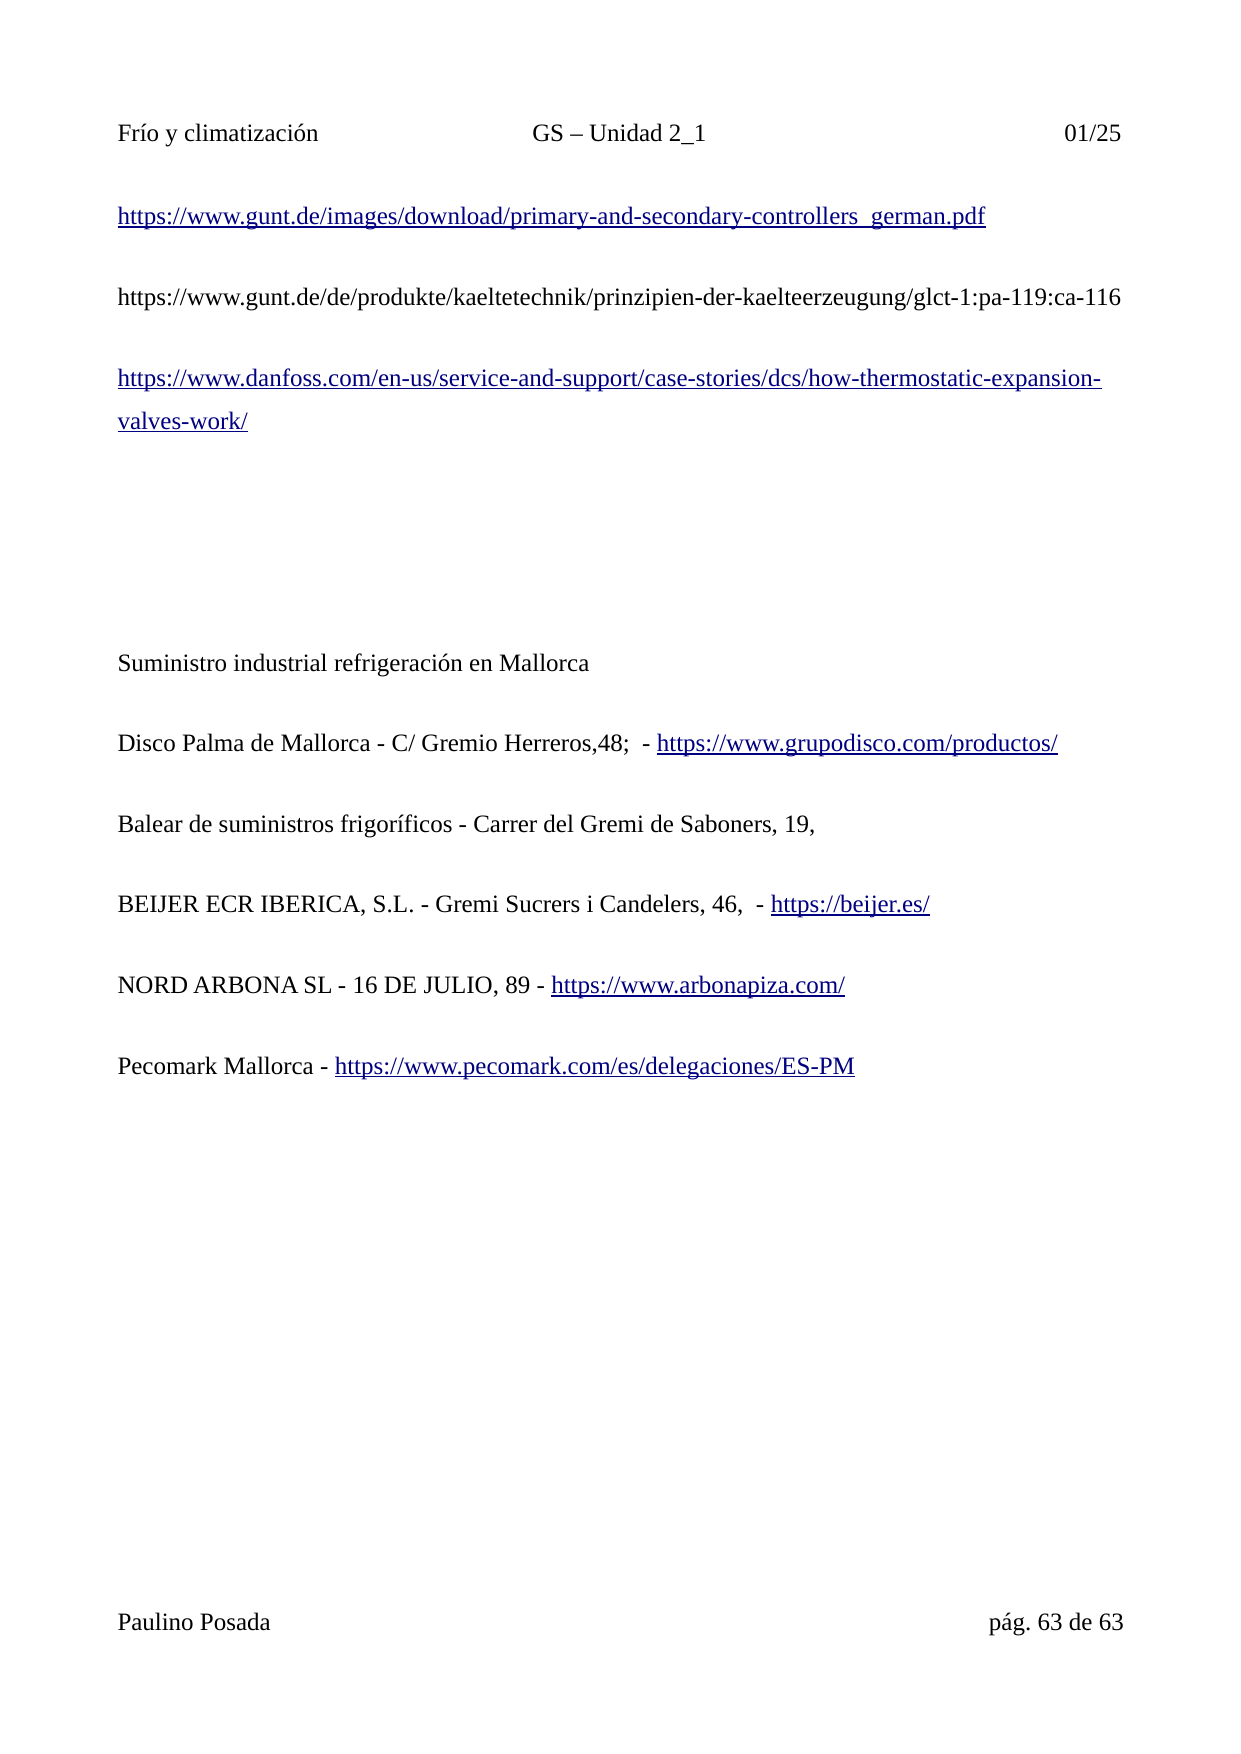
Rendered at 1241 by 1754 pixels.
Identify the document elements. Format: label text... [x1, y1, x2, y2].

text Pecomark Mallorca - https://www.pecomark.com/es/delegaciones/ES-PM [117, 1051, 1123, 1079]
text https://www.gunt.de/images/download/primary-and-secondary-controllers_german.pdf [117, 201, 1123, 230]
text Suministro industrial refrigeración en Mallorca [117, 648, 1123, 676]
text https://www.danfoss.com/en-us/service-and-support/case-stories/dcs/how-thermostatic-expansion-valves-work/ [117, 363, 1123, 434]
text Disco Palma de Mallorca - C/ Gremio Herreros,48; - https://www.grupodisco.com/productos/ [117, 728, 1123, 757]
text Balear de suministros frigoríficos - Carrer del Gremi de Saboners, 19, [117, 809, 1123, 838]
text https://www.gunt.de/de/produkte/kaeltetechnik/prinzipien-der-kaelteerzeugung/glct-1:pa-119:ca-116 [117, 282, 1123, 311]
text NORD ARBONA SL - 16 DE JULIO, 89 - https://www.arbonapiza.com/ [117, 970, 1123, 999]
text BEIJER ECR IBERICA, S.L. - Gremi Sucrers i Candelers, 46, - https://beijer.es/ [117, 889, 1123, 918]
